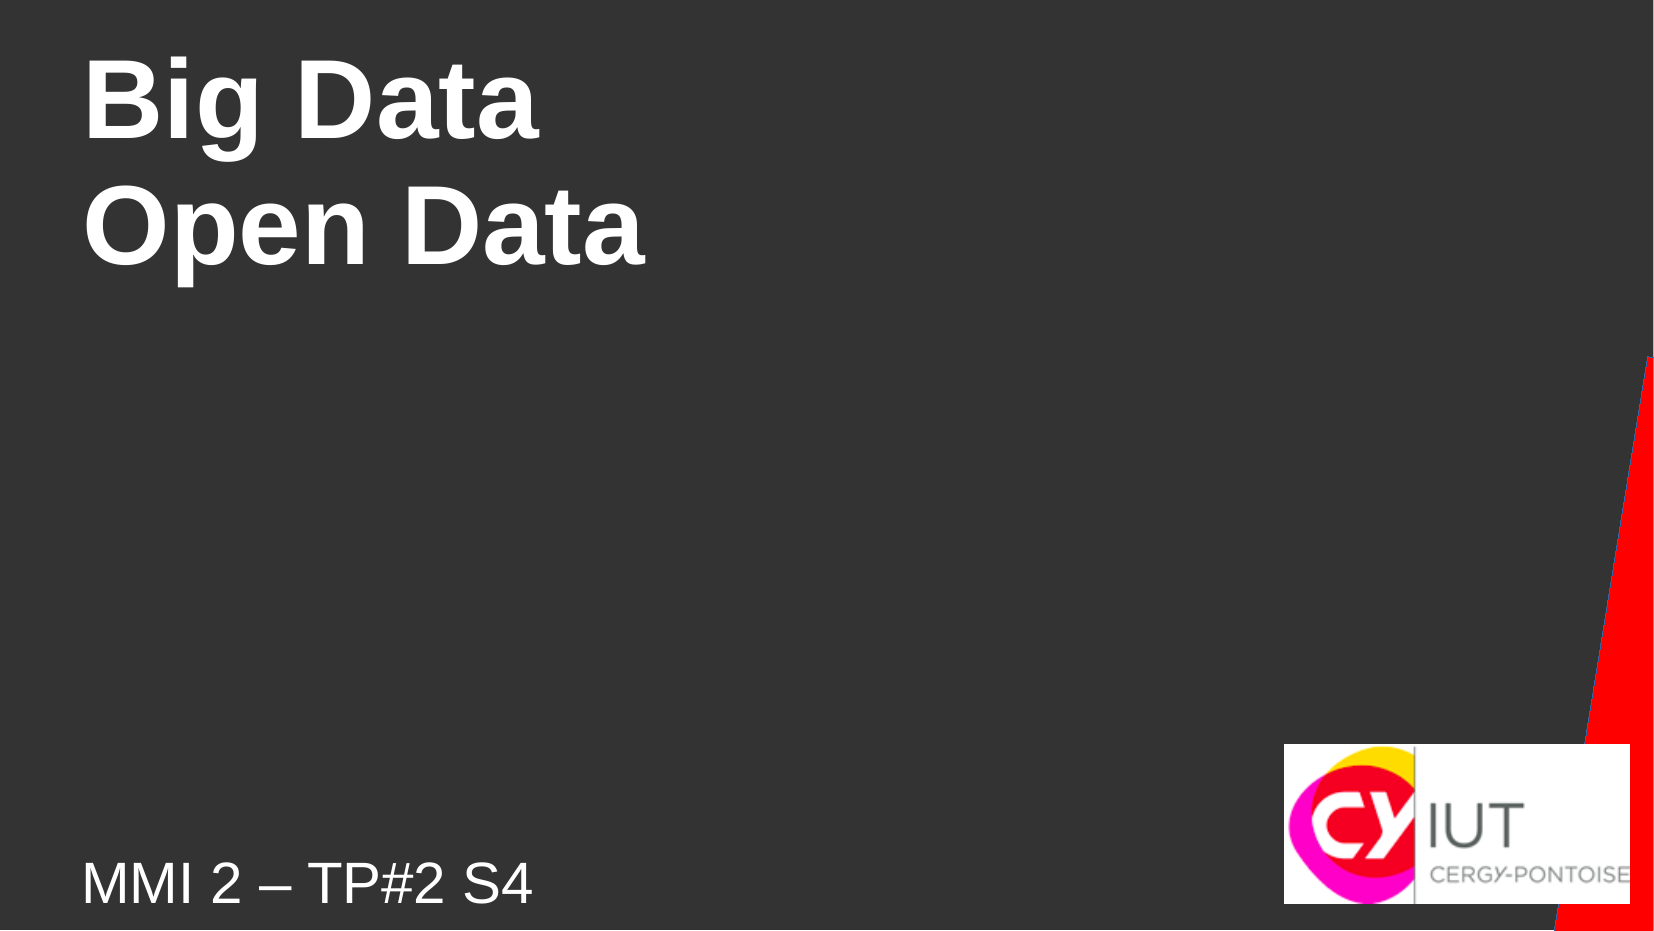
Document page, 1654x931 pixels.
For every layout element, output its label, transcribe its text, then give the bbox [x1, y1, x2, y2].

picture [1284, 744, 1630, 904]
title MMI 2 – TP#2 S4 [81, 805, 1134, 931]
text_box [1554, 356, 1654, 931]
title Big Data Open Data [82, 36, 1571, 288]
